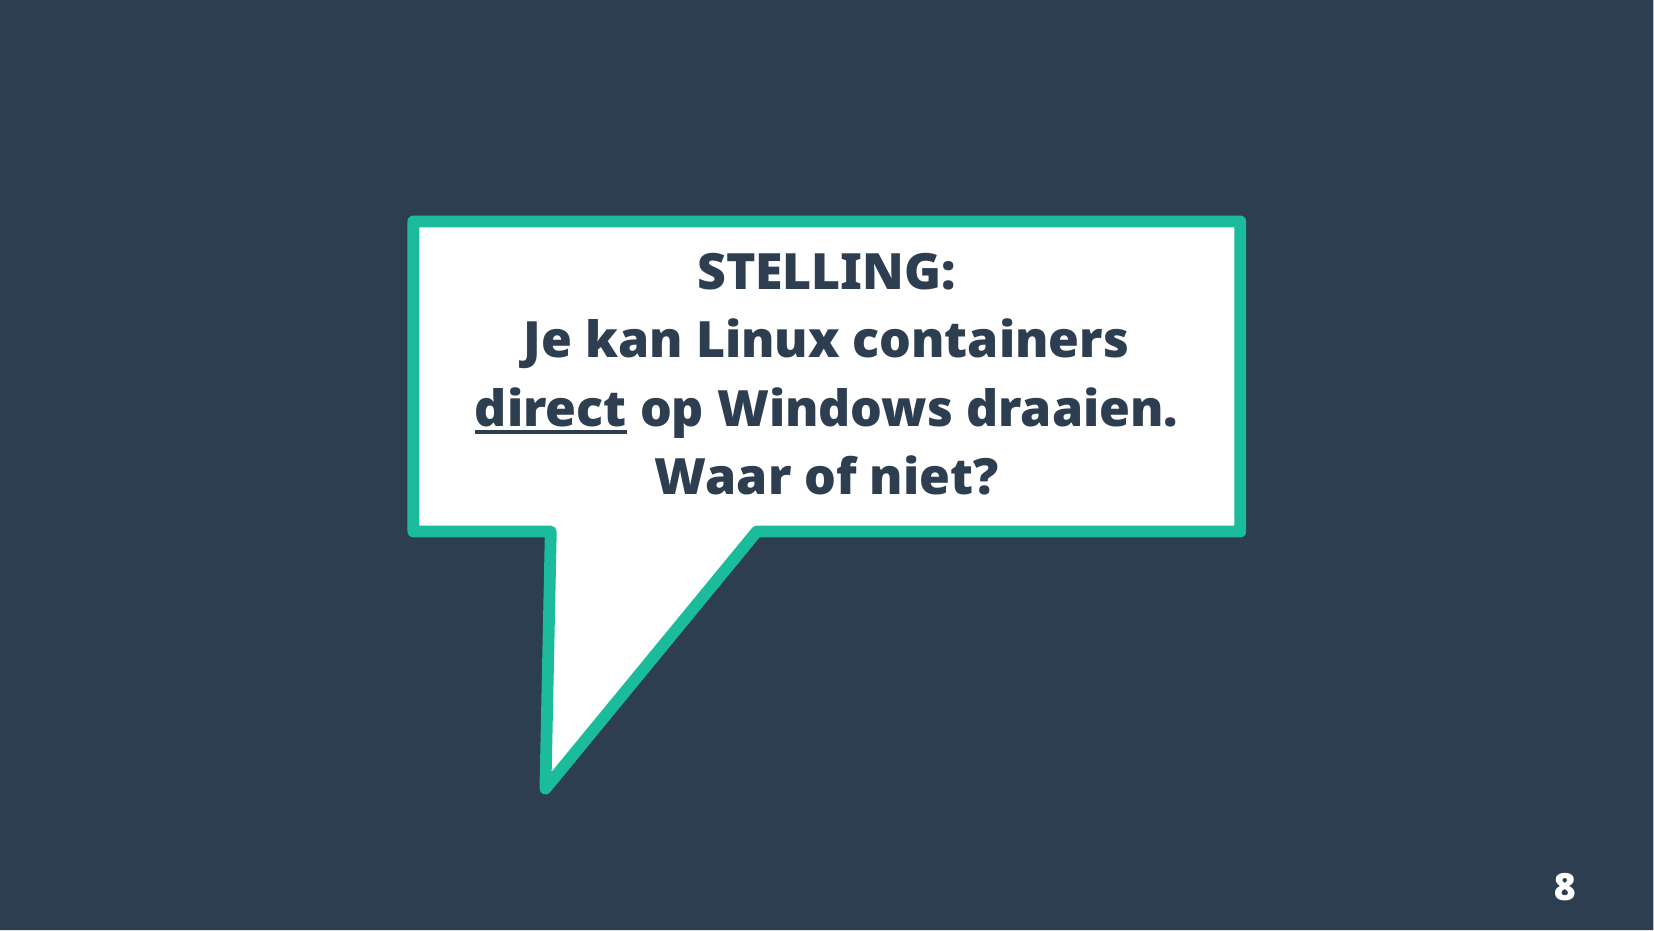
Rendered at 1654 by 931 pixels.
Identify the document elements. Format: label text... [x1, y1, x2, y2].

title STELLING: Je kan Linux containers direct op Windows draaien. Waar of niet? [442, 236, 1211, 502]
